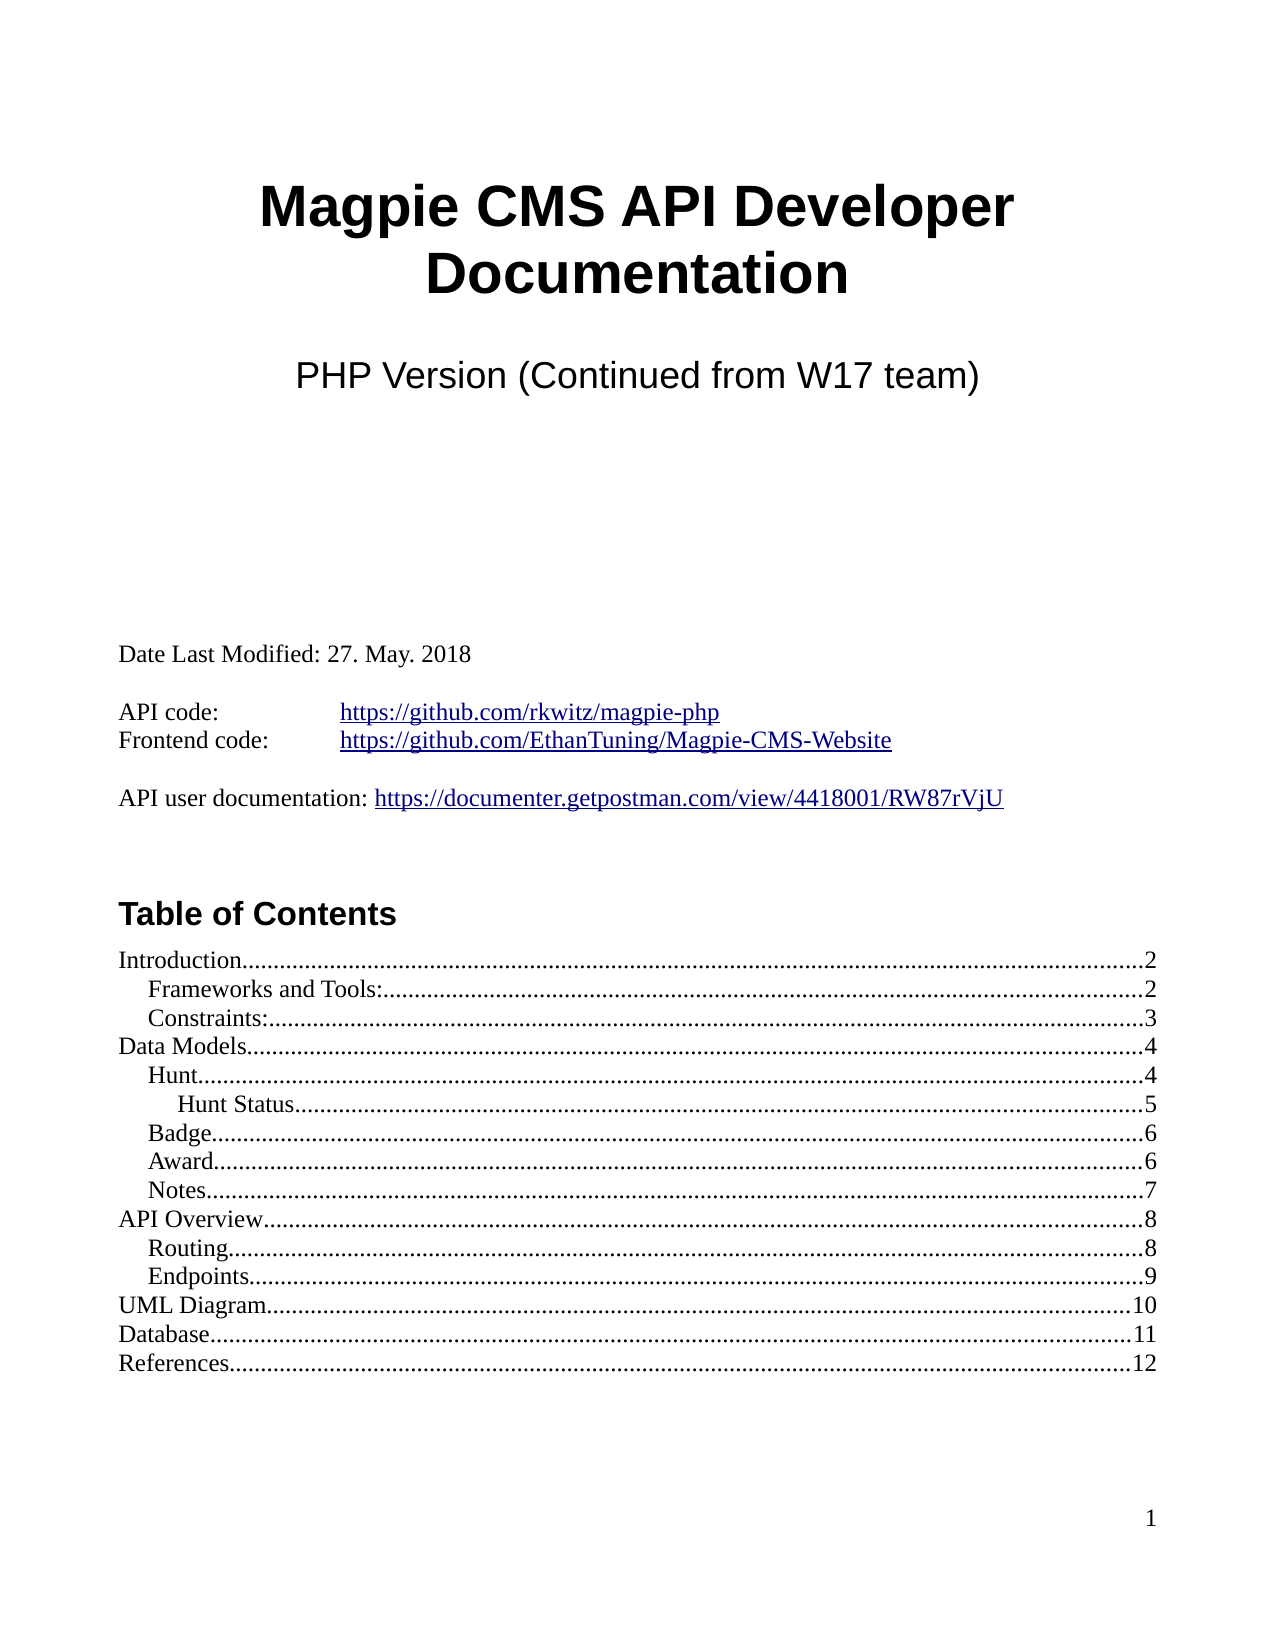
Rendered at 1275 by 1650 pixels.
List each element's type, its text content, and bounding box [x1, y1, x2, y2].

text API user documentation: https://documenter.getpostman.com/view/4418001/RW87rVjU [118, 783, 1157, 812]
text Date Last Modified: 27. May. 2018 [118, 639, 1157, 668]
text Database 11 [118, 1319, 1157, 1348]
text Constraints: 3 [148, 1003, 1157, 1031]
text API Overview 8 [118, 1204, 1157, 1233]
subtitle PHP Version (Continued from W17 team) [118, 353, 1157, 397]
text Introduction 2 [118, 945, 1157, 974]
text Routing 8 [148, 1233, 1157, 1261]
text Notes 7 [148, 1175, 1157, 1204]
text References 12 [118, 1348, 1157, 1376]
text Data Models 4 [118, 1031, 1157, 1060]
text Endpoints 9 [148, 1261, 1157, 1290]
text Hunt Status 5 [177, 1089, 1157, 1118]
text Frameworks and Tools: 2 [148, 974, 1157, 1003]
text API code: https://github.com/rkwitz/magpie-php [118, 697, 1157, 725]
text Badge 6 [148, 1118, 1157, 1146]
text Award 6 [148, 1146, 1157, 1175]
text Frontend code: https://github.com/EthanTuning/Magpie-CMS-Website [118, 725, 1157, 754]
subtitle Table of Contents [118, 894, 1157, 933]
title Magpie CMS API Developer Documentation [118, 172, 1157, 306]
text UML Diagram 10 [118, 1290, 1157, 1319]
text Hunt 4 [148, 1060, 1157, 1089]
